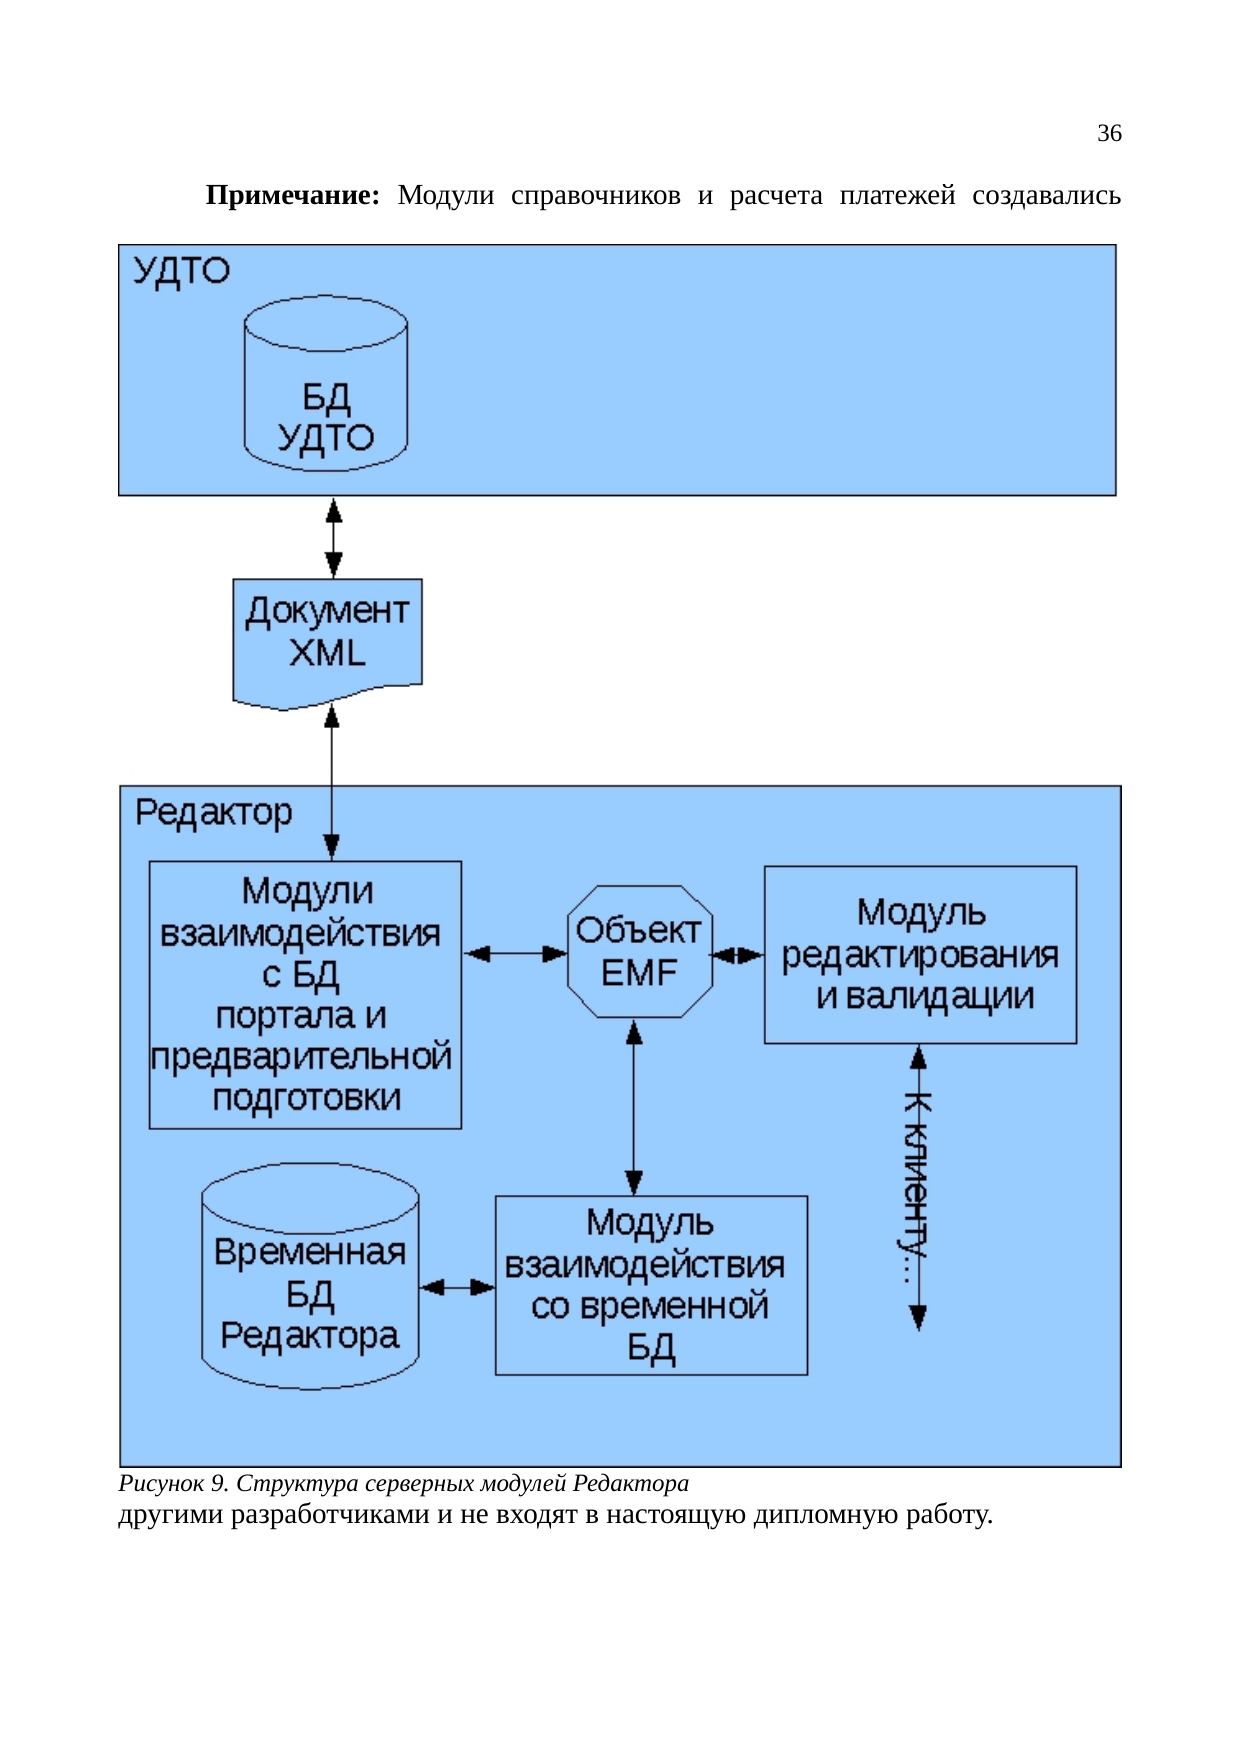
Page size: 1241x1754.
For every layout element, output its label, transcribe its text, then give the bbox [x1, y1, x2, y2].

text Примечание: Модули справочников и расчета платежей создавались [118, 177, 1122, 244]
text другими разработчиками и не входят в настоящую дипломную работу. [118, 1496, 1122, 1530]
picture [118, 244, 1122, 1468]
text Рисунок 9. Структура серверных модулей Редактора [118, 1468, 1122, 1496]
